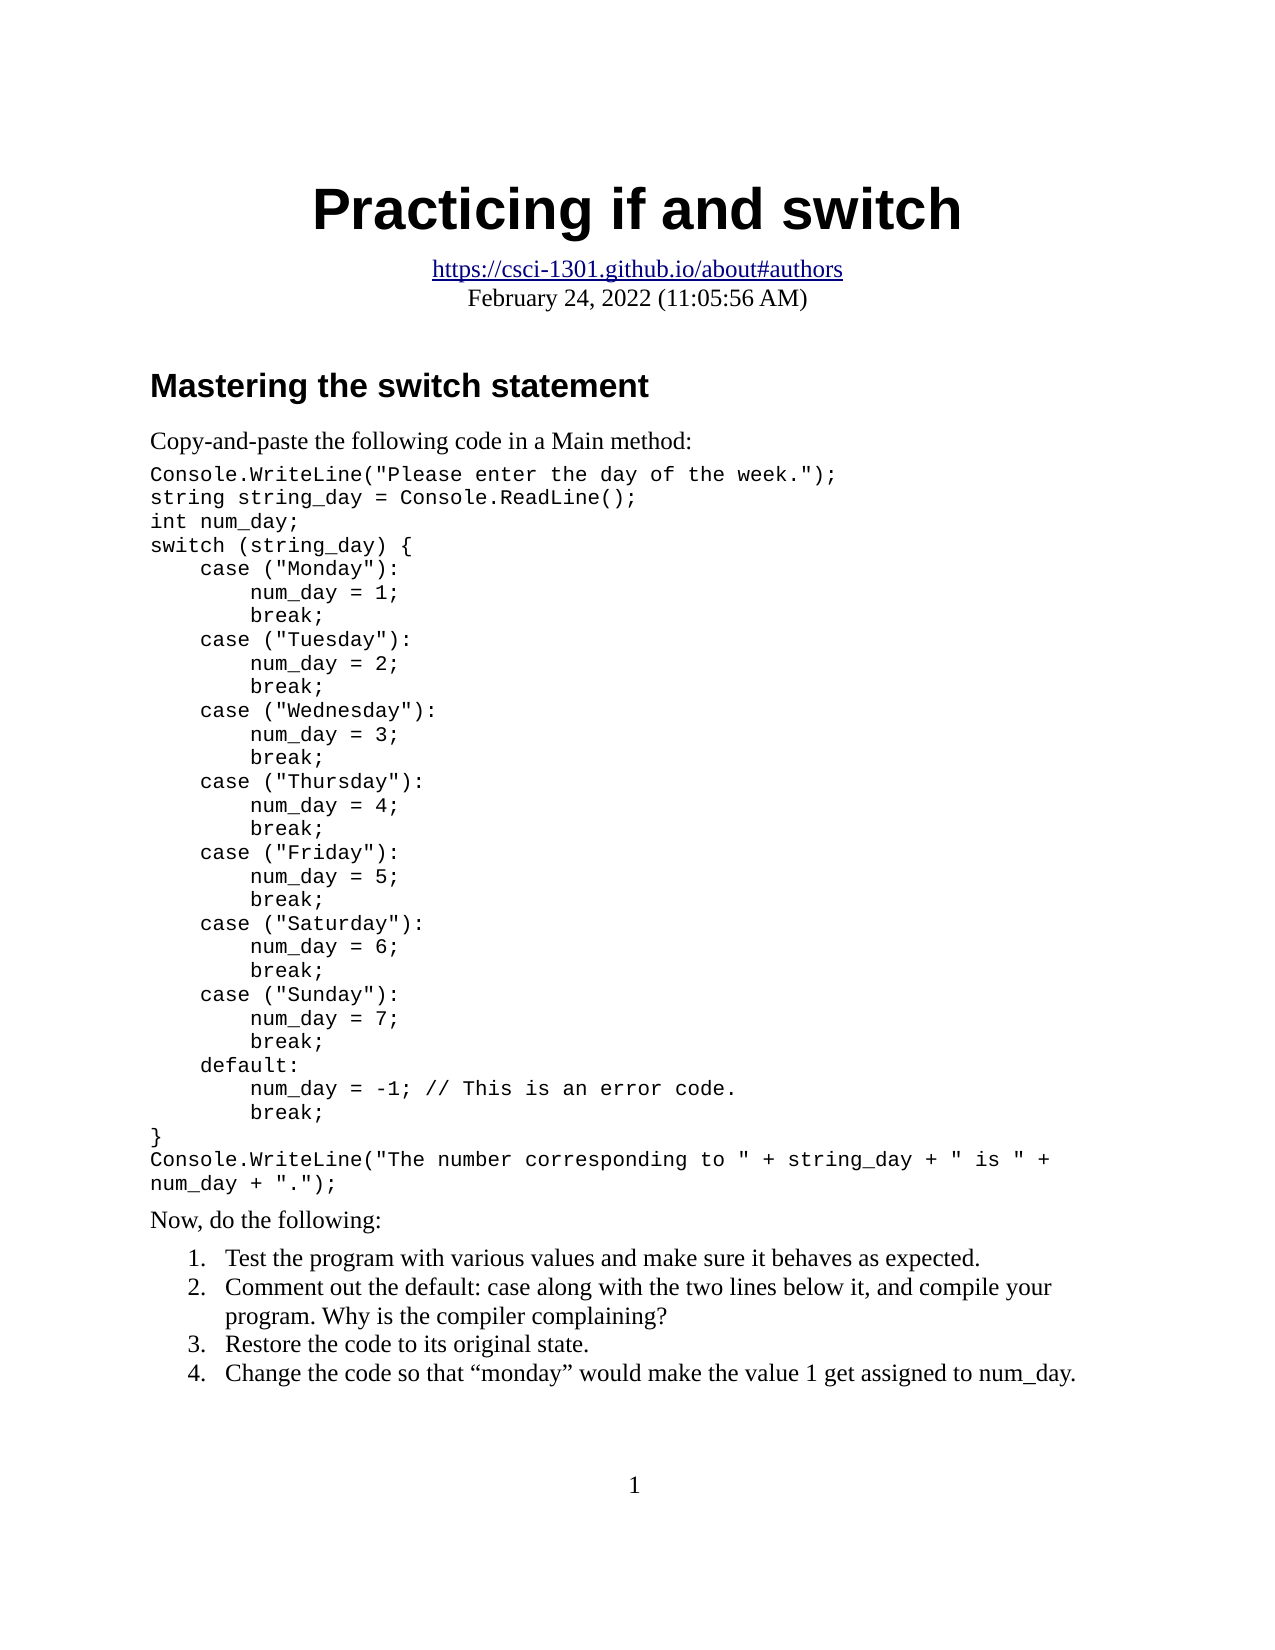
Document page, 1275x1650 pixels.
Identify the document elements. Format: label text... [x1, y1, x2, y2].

text case ("Saturday"): [150, 913, 1125, 937]
title Practicing if and switch [150, 175, 1125, 242]
list Restore the code to its original state. [187, 1329, 1125, 1358]
text string string_day = Console.ReadLine(); [150, 487, 1125, 511]
text num_day = 4; [150, 795, 1125, 818]
text num_day = -1; // This is an error code. [150, 1078, 1125, 1102]
text break; [150, 1031, 1125, 1055]
text https://csci-1301.github.io/about#authors [150, 254, 1125, 283]
text Copy-and-paste the following code in a Main method: [150, 426, 1125, 455]
text break; [150, 889, 1125, 913]
text int num_day; [150, 511, 1125, 534]
text case ("Wednesday"): [150, 700, 1125, 724]
text February 24, 2022 (11:05:56 AM) [150, 283, 1125, 312]
text num_day = 5; [150, 866, 1125, 889]
text num_day = 6; [150, 937, 1125, 960]
text case ("Monday"): [150, 558, 1125, 582]
text default: [150, 1055, 1125, 1078]
text case ("Thursday"): [150, 771, 1125, 795]
text } [150, 1126, 1125, 1149]
text break; [150, 676, 1125, 700]
text num_day = 3; [150, 724, 1125, 747]
text case ("Friday"): [150, 842, 1125, 866]
text Console.WriteLine("The number corresponding to " + string_day + " is " + num_day + "."); [150, 1149, 1125, 1197]
text num_day = 2; [150, 653, 1125, 676]
text Now, do the following: [150, 1206, 1125, 1234]
list Comment out the default: case along with the two lines below it, and compile your program. Why is the compiler complaining? [187, 1272, 1125, 1329]
text num_day = 1; [150, 582, 1125, 606]
list Change the code so that “monday” would make the value 1 get assigned to num_day. [187, 1358, 1125, 1387]
text switch (string_day) { [150, 534, 1125, 558]
text break; [150, 1102, 1125, 1126]
list Test the program with various values and make sure it behaves as expected. [187, 1243, 1125, 1272]
text Console.WriteLine("Please enter the day of the week."); [150, 464, 1125, 487]
text break; [150, 606, 1125, 629]
text num_day = 7; [150, 1007, 1125, 1031]
text break; [150, 818, 1125, 842]
text case ("Sunday"): [150, 984, 1125, 1007]
subtitle Mastering the switch statement [150, 366, 1125, 404]
text break; [150, 960, 1125, 984]
text case ("Tuesday"): [150, 629, 1125, 653]
text break; [150, 747, 1125, 771]
